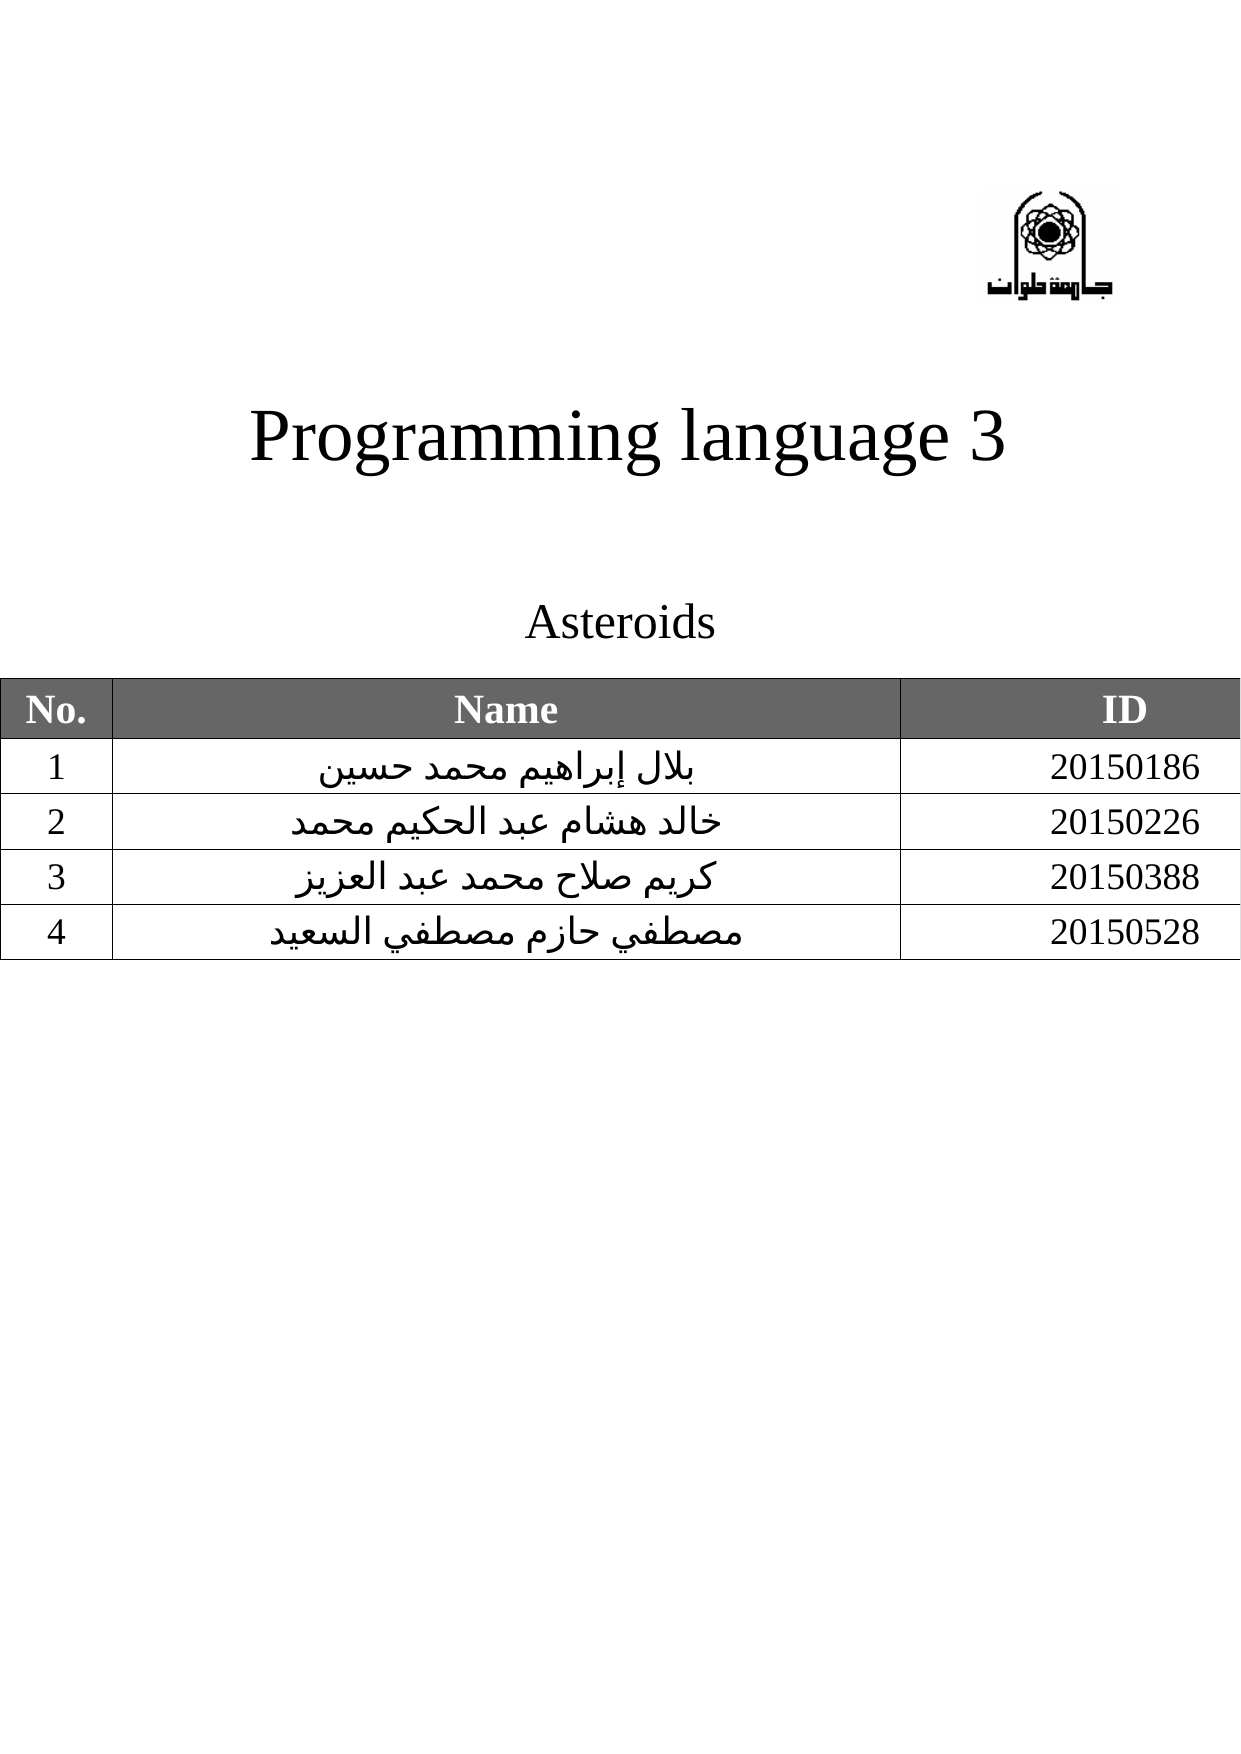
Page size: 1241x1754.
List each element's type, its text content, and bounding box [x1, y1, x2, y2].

table_cell خالد هشام عبد الحكيم محمد [113, 794, 900, 848]
text Programming language 3 [118, 390, 1122, 477]
table_header No. [1, 679, 112, 738]
table_cell مصطفي حازم مصطفي السعيد [113, 905, 900, 959]
table_cell كريم صلاح محمد عبد العزيز [113, 850, 900, 903]
table_cell 20150528 [901, 905, 1240, 959]
table_cell بلال إبراهيم محمد حسين [113, 739, 900, 793]
table_cell 20150226 [901, 794, 1240, 848]
table_header ID [901, 679, 1240, 738]
table_cell 3 [1, 850, 112, 903]
table_cell 20150388 [901, 850, 1240, 903]
table_header Name [113, 679, 900, 738]
table_cell 1 [1, 739, 112, 793]
table_cell 20150186 [901, 739, 1240, 793]
table_cell 2 [1, 794, 112, 848]
table_cell 4 [1, 905, 112, 959]
text Asteroids [118, 592, 1122, 649]
